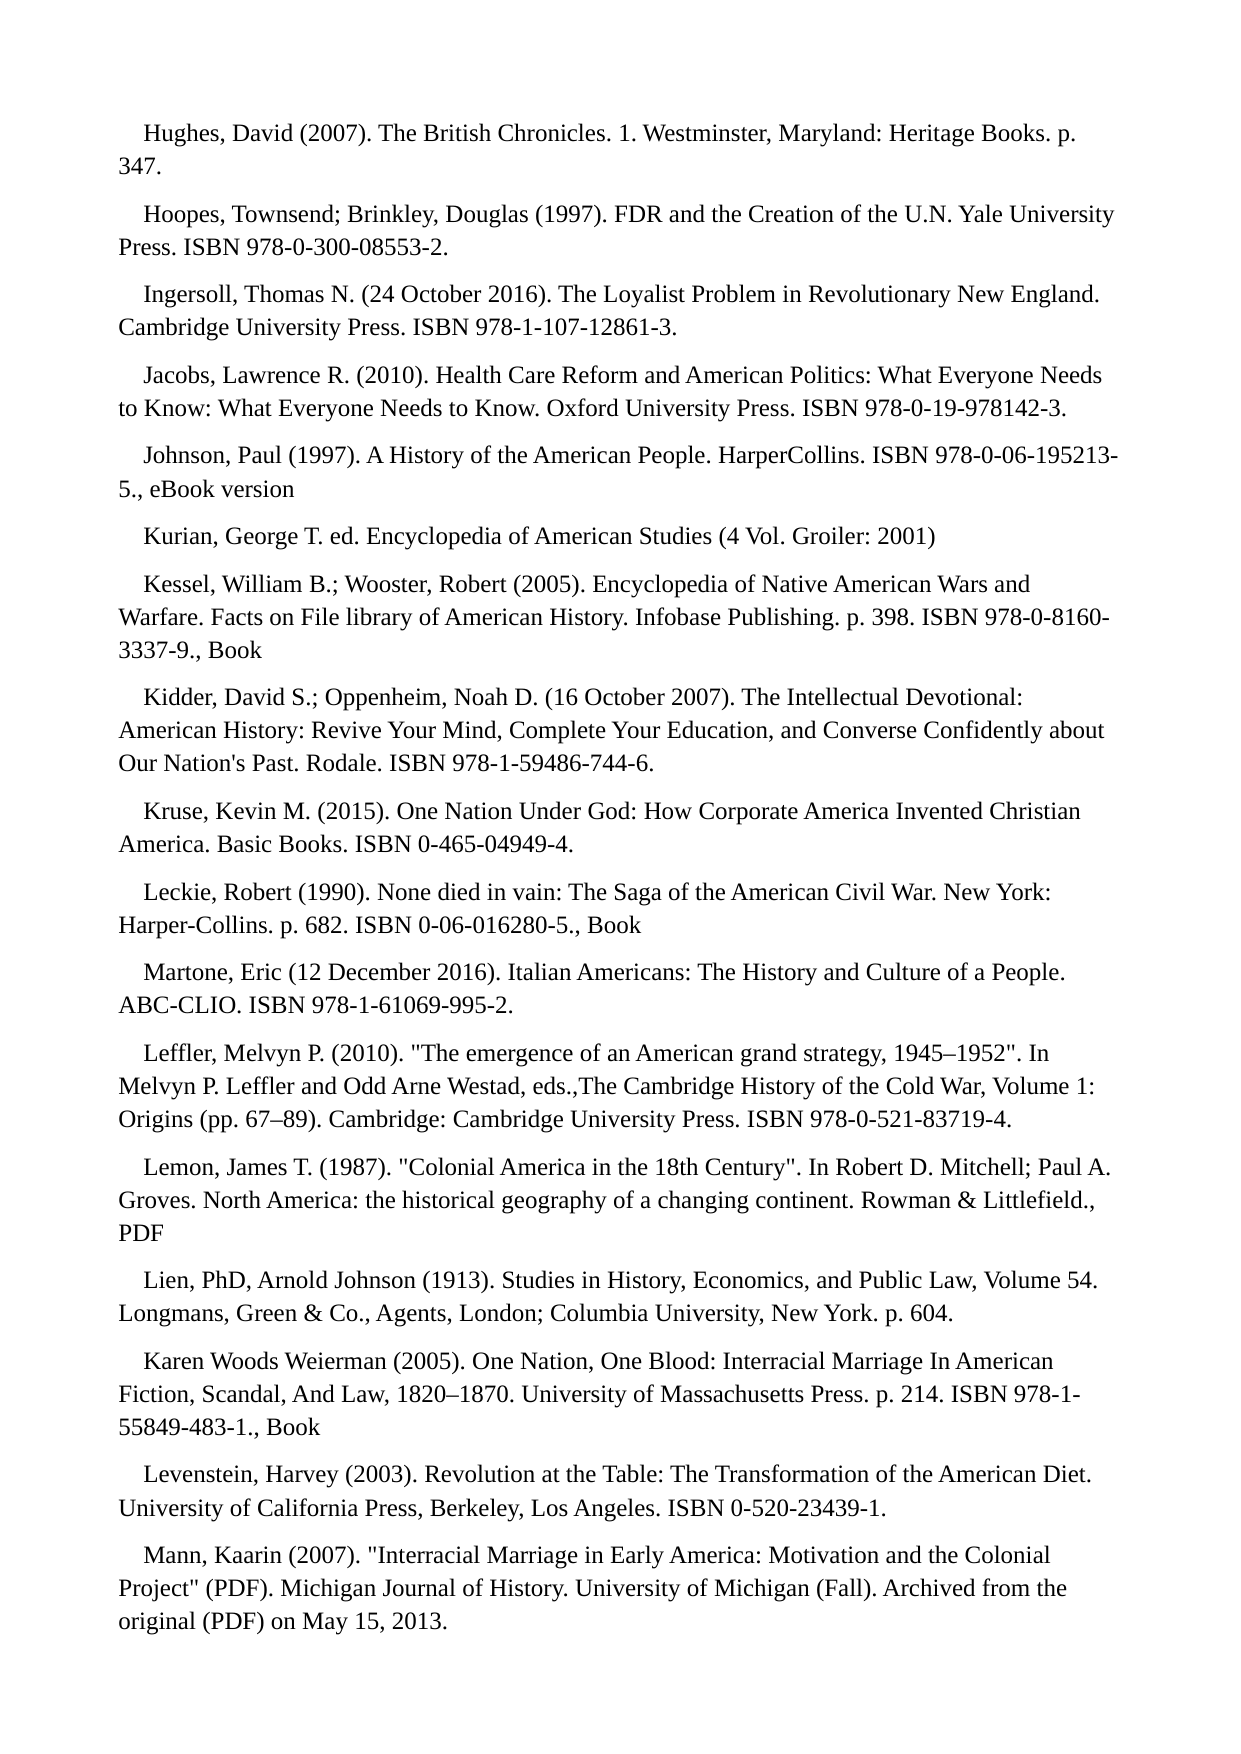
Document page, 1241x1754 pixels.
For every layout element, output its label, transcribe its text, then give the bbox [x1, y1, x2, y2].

text Jacobs, Lawrence R. (2010). Health Care Reform and American Politics: What Everyone Needs to Know: What Everyone Needs to Know. Oxford University Press. ISBN 978-0-19-978142-3. [118, 360, 1122, 422]
text Kruse, Kevin M. (2015). One Nation Under God: How Corporate America Invented Christian America. Basic Books. ISBN 0-465-04949-4. [118, 796, 1122, 858]
text Kurian, George T. ed. Encyclopedia of American Studies (4 Vol. Groiler: 2001) [118, 521, 1122, 550]
text Leffler, Melvyn P. (2010). "The emergence of an American grand strategy, 1945–1952". In Melvyn P. Leffler and Odd Arne Westad, eds.,The Cambridge History of the Cold War, Volume 1: Origins (pp. 67–89). Cambridge: Cambridge University Press. ISBN 978-0-521-83719-4. [118, 1038, 1122, 1133]
text Levenstein, Harvey (2003). Revolution at the Table: The Transformation of the American Diet. University of California Press, Berkeley, Los Angeles. ISBN 0-520-23439-1. [118, 1459, 1122, 1521]
text Martone, Eric (12 December 2016). Italian Americans: The History and Culture of a People. ABC-CLIO. ISBN 978-1-61069-995-2. [118, 957, 1122, 1019]
text Hughes, David (2007). The British Chronicles. 1. Westminster, Maryland: Heritage Books. p. 347. [118, 118, 1122, 180]
text Leckie, Robert (1990). None died in vain: The Saga of the American Civil War. New York: Harper-Collins. p. 682. ISBN 0-06-016280-5., Book [118, 877, 1122, 938]
text Kidder, David S.; Oppenheim, Noah D. (16 October 2007). The Intellectual Devotional: American History: Revive Your Mind, Complete Your Education, and Converse Confidently about Our Nation's Past. Rodale. ISBN 978-1-59486-744-6. [118, 682, 1122, 777]
text Ingersoll, Thomas N. (24 October 2016). The Loyalist Problem in Revolutionary New England. Cambridge University Press. ISBN 978-1-107-12861-3. [118, 279, 1122, 341]
text Mann, Kaarin (2007). "Interracial Marriage in Early America: Motivation and the Colonial Project" (PDF). Michigan Journal of History. University of Michigan (Fall). Archived from the original (PDF) on May 15, 2013. [118, 1540, 1122, 1635]
text Kessel, William B.; Wooster, Robert (2005). Encyclopedia of Native American Wars and Warfare. Facts on File library of American History. Infobase Publishing. p. 398. ISBN 978-0-8160-3337-9., Book [118, 569, 1122, 664]
text Karen Woods Weierman (2005). One Nation, One Blood: Interracial Marriage In American Fiction, Scandal, And Law, 1820–1870. University of Massachusetts Press. p. 214. ISBN 978-1-55849-483-1., Book [118, 1346, 1122, 1441]
text Lemon, James T. (1987). "Colonial America in the 18th Century". In Robert D. Mitchell; Paul A. Groves. North America: the historical geography of a changing continent. Rowman & Littlefield., PDF [118, 1152, 1122, 1246]
text Johnson, Paul (1997). A History of the American People. HarperCollins. ISBN 978-0-06-195213-5., eBook version [118, 441, 1122, 502]
text Lien, PhD, Arnold Johnson (1913). Studies in History, Economics, and Public Law, Volume 54. Longmans, Green & Co., Agents, London; Columbia University, New York. p. 604. [118, 1265, 1122, 1327]
text Hoopes, Townsend; Brinkley, Douglas (1997). FDR and the Creation of the U.N. Yale University Press. ISBN 978-0-300-08553-2. [118, 199, 1122, 261]
